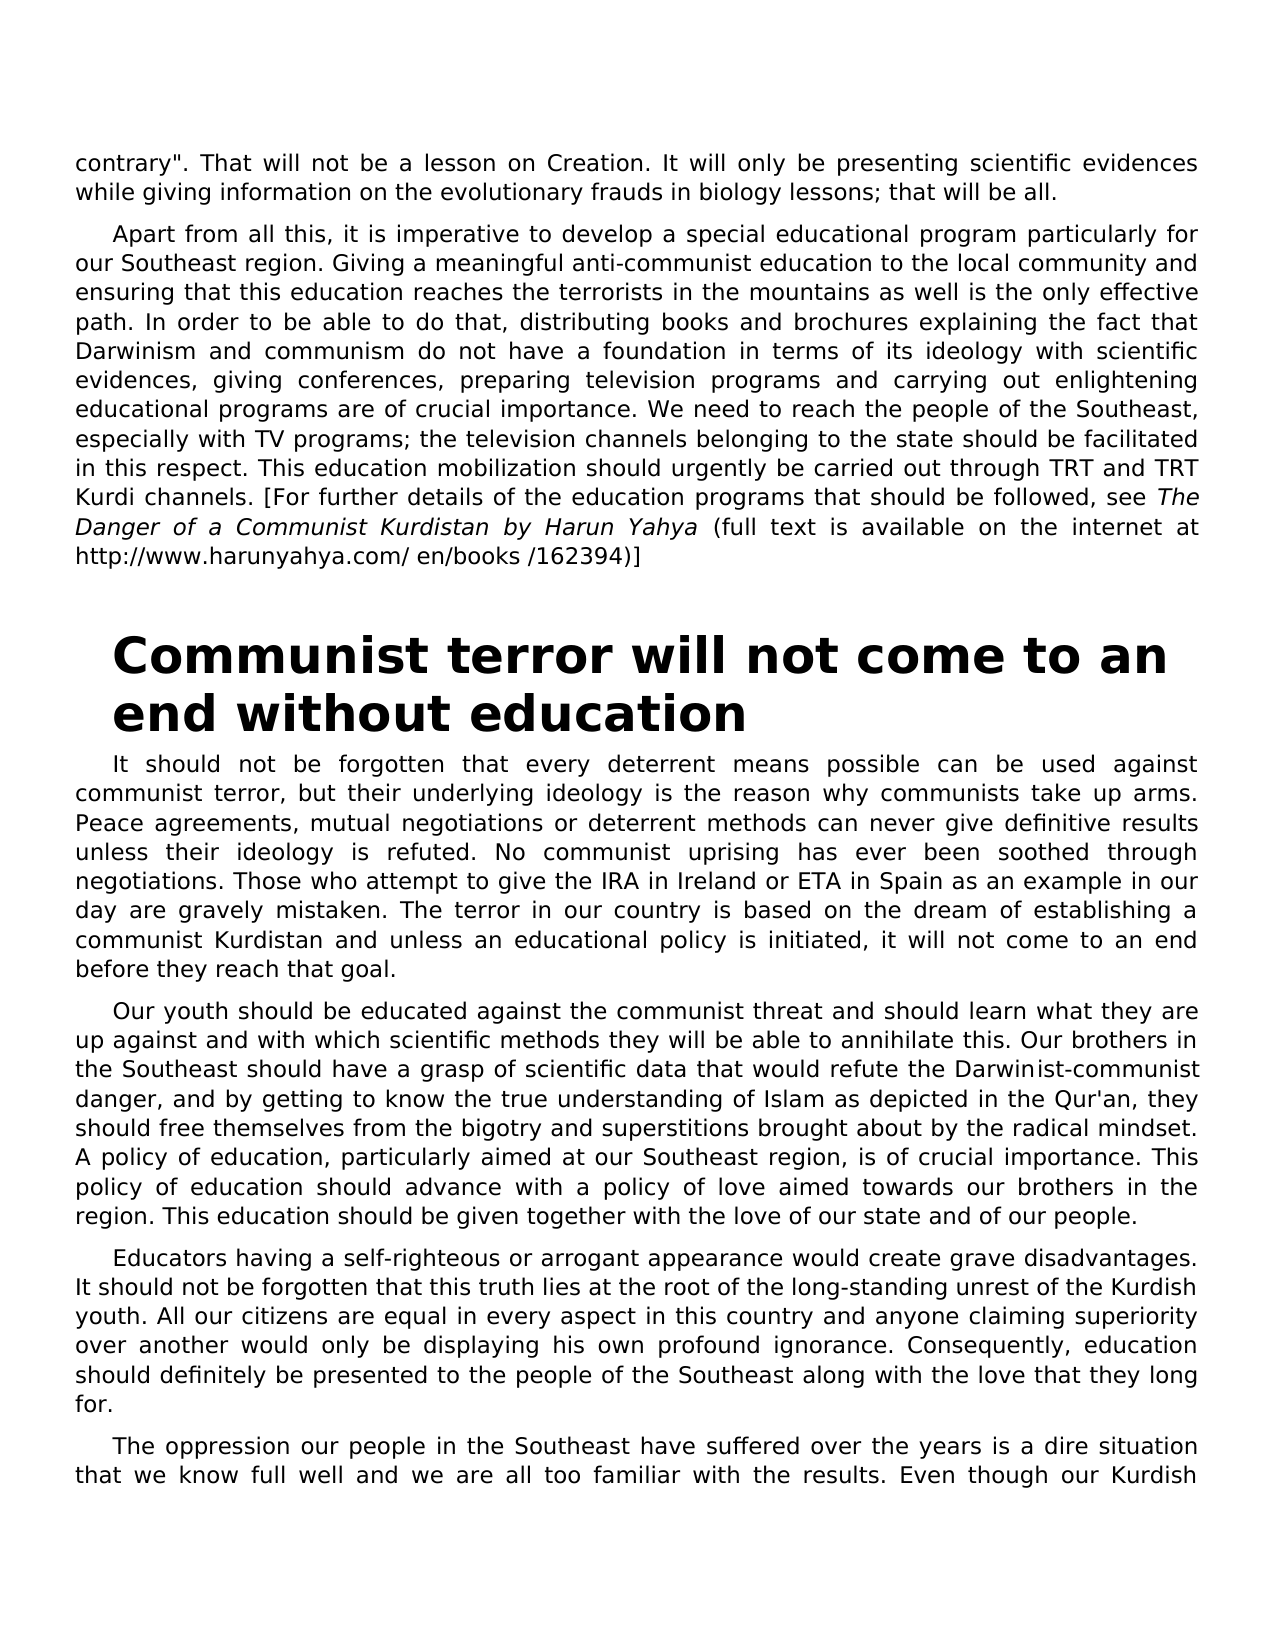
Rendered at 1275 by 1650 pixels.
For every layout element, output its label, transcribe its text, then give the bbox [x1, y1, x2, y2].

text It should not be forgotten that every deterrent means possible can be used against communist terror, but their underlying ideology is the reason why communists take up arms. Peace agreements, mutual negotiations or deterrent methods can never give definitive results unless their ideology is refuted. No communist uprising has ever been soothed through negotiations. Those who attempt to give the IRA in Ireland or ETA in Spain as an example in our day are gravely mistaken. The terror in our country is based on the dream of establishing a communist Kurdistan and unless an educational policy is initiated, it will not come to an end before they reach that goal. [75, 751, 1200, 983]
text Educators having a self-righteous or arrogant appearance would create grave disadvantages. It should not be forgotten that this truth lies at the root of the long-standing unrest of the Kurdish youth. All our citizens are equal in every aspect in this country and anyone claiming superiority over another would only be displaying his own profound ignorance. Consequently, education should definitely be presented to the people of the Southeast along with the love that they long for. [75, 1245, 1200, 1418]
text The oppression our people in the Southeast have suffered over the years is a dire situation that we know full well and we are all too familiar with the results. Even though our Kurdish [75, 1433, 1200, 1489]
text contrary". That will not be a lesson on Creation. It will only be presenting scientific evidences while giving information on the evolutionary frauds in biology lessons; that will be all. [75, 150, 1200, 206]
subtitle Communist terror will not come to an end without education [112, 627, 1200, 743]
text Apart from all this, it is imperative to develop a special educational program particularly for our Southeast region. Giving a meaningful anti-communist education to the local community and ensuring that this education reaches the terrorists in the mountains as well is the only effective path. In order to be able to do that, distributing books and brochures explaining the fact that Darwinism and communism do not have a foundation in terms of its ideology with scientific evidences, giving conferences, preparing television programs and carrying out enlightening educational programs are of crucial importance. We need to reach the people of the Southeast, especially with TV programs; the television channels belonging to the state should be facilitated in this respect. This education mobilization should urgently be carried out through TRT and TRT Kurdi channels. [For further details of the education programs that should be followed, see The Danger of a Communist Kurdistan by Harun Yahya (full text is available on the internet at http://www.harunyahya.com/ en/books /162394)] [75, 221, 1200, 570]
text Our youth should be educated against the communist threat and should learn what they are up against and with which scientific methods they will be able to annihilate this. Our brothers in the Southeast should have a grasp of scientific data that would refute the Darwinist-communist danger, and by getting to know the true understanding of Islam as depicted in the Qur'an, they should free themselves from the bigotry and superstitions brought about by the radical mindset. A policy of education, particularly aimed at our Southeast region, is of crucial importance. This policy of education should advance with a policy of love aimed towards our brothers in the region. This education should be given together with the love of our state and of our people. [75, 998, 1200, 1229]
